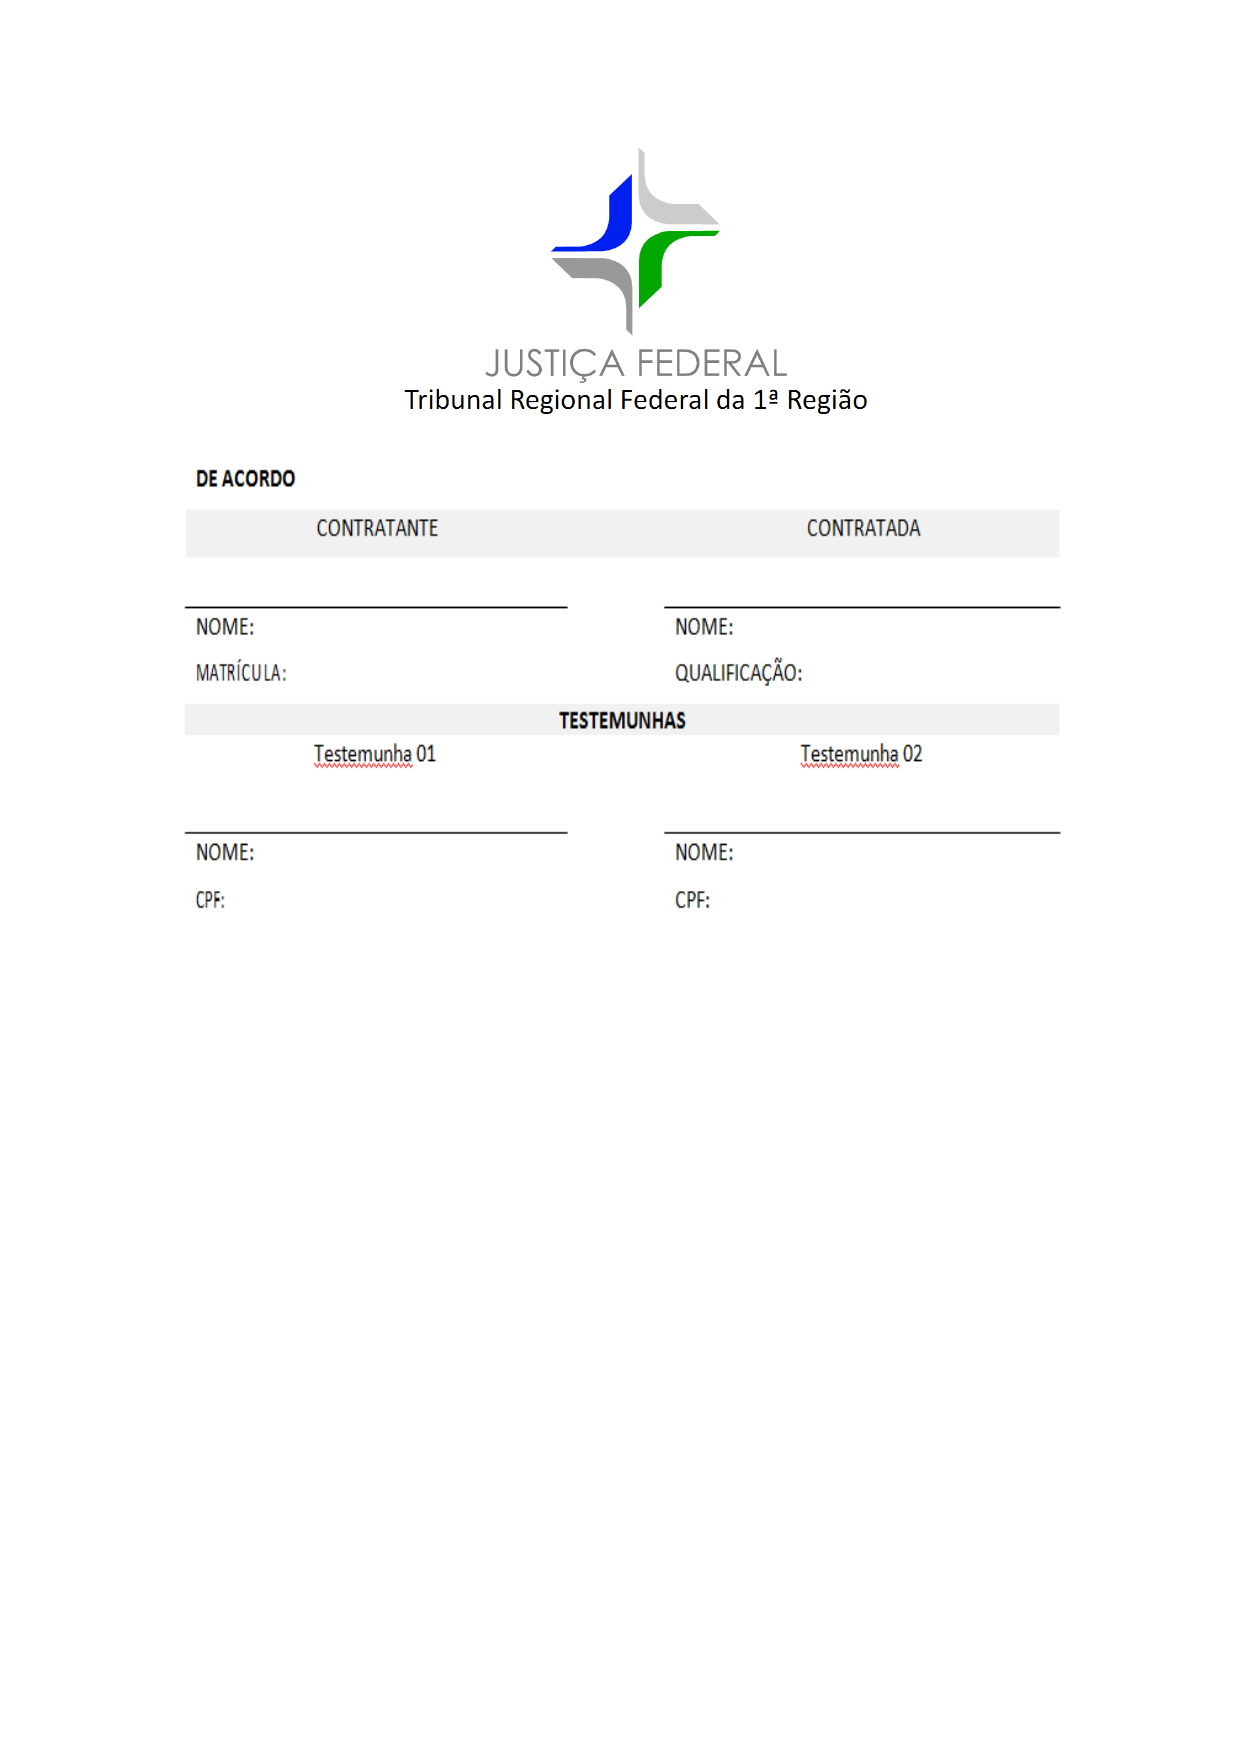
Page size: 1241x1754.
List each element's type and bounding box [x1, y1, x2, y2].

picture [179, 432, 286, 753]
picture [399, 142, 870, 414]
